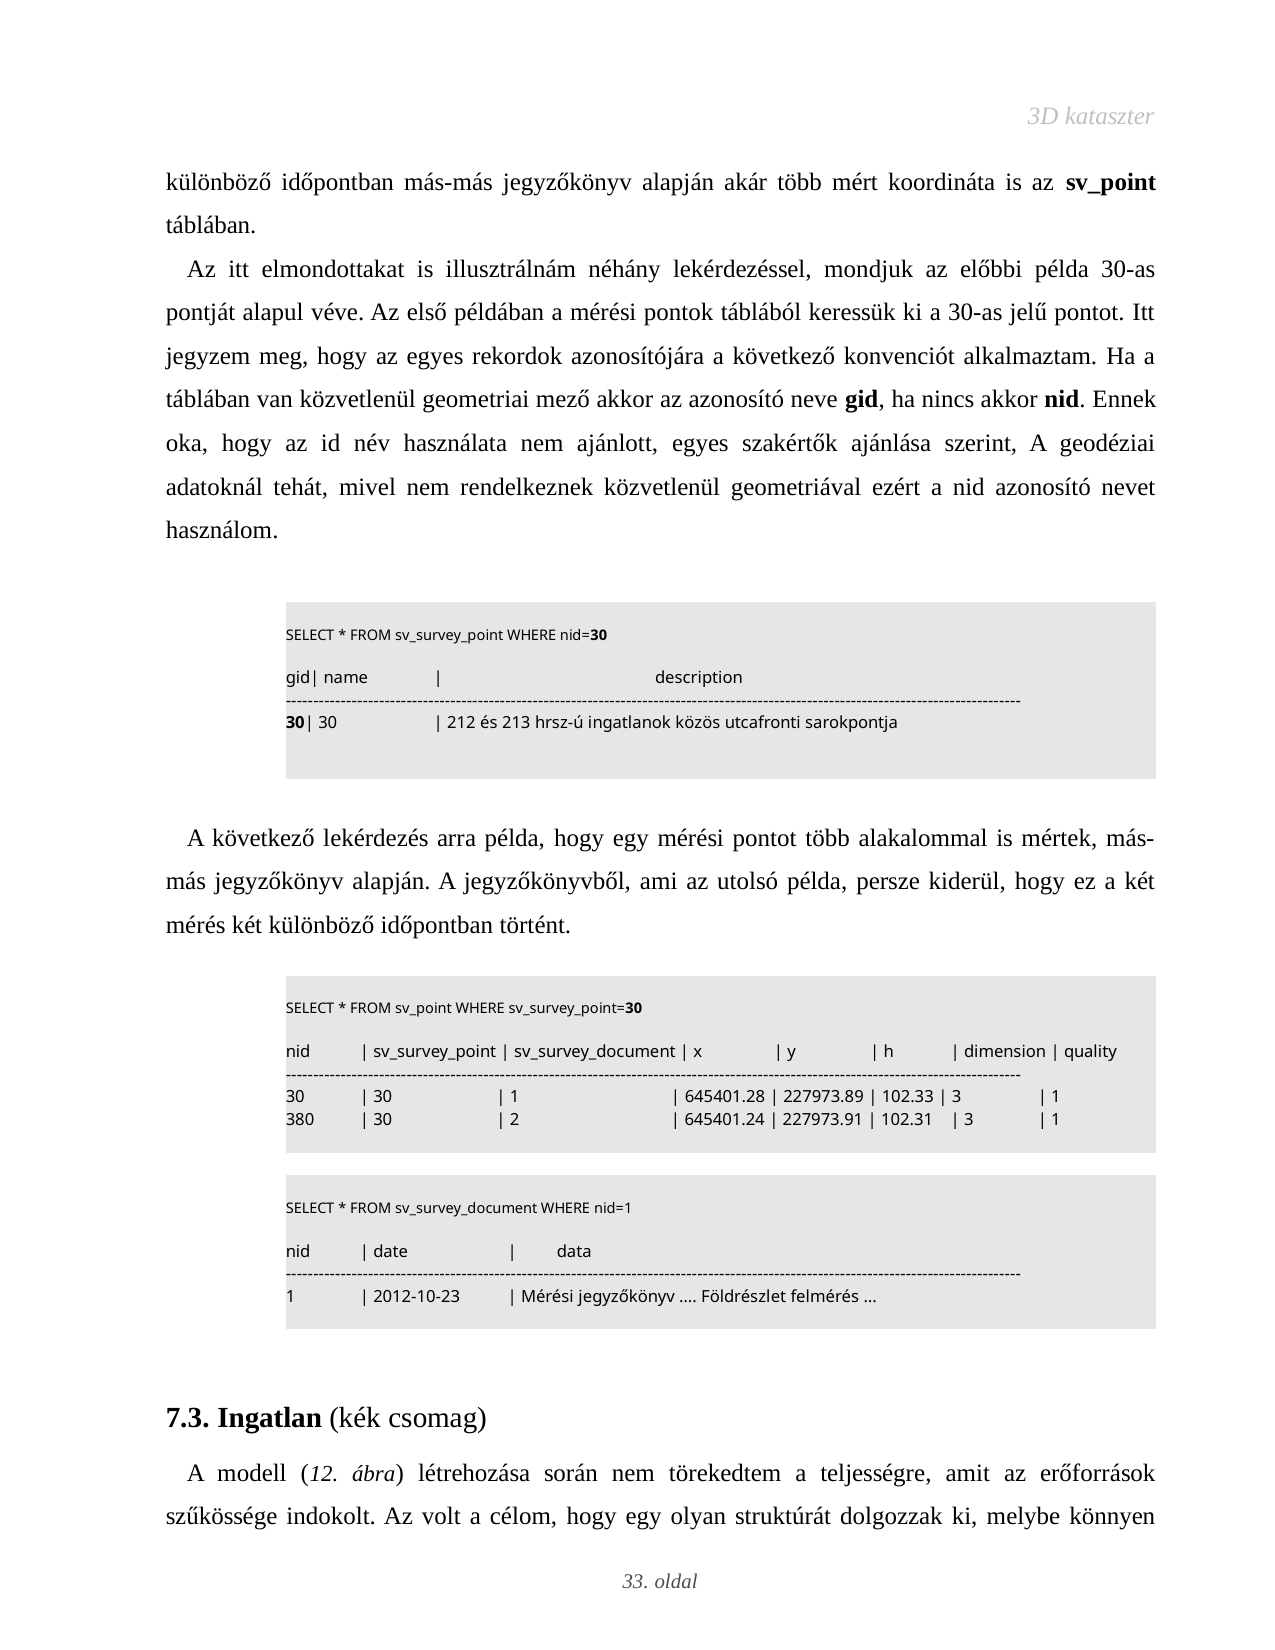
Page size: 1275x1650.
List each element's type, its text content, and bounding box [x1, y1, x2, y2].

text 380 | 30 | 2 | 645401.24 | 227973.91 | 102.31 | 3 | 1 [286, 1108, 1156, 1130]
text különböző időpontban más-más jegyzőkönyv alapján akár több mért koordináta is az sv_point táblában. [166, 167, 1156, 239]
text A modell (12. ábra) létrehozása során nem törekedtem a teljességre, amit az erőforrások szűkössége indokolt. Az volt a célom, hogy egy olyan struktúrát dolgozzak ki, melybe könnyen [166, 1458, 1156, 1530]
text Az itt elmondottakat is illusztrálnám néhány lekérdezéssel, mondjuk az előbbi példa 30-as pontját alapul véve. Az első példában a mérési pontok táblából keressük ki a 30-as jelű pontot. Itt jegyzem meg, hogy az egyes rekordok azonosítójára a következő konvenciót alkalmaztam. Ha a táblában van közvetlenül geometriai mező akkor az azonosító neve gid, ha nincs akkor nid. Ennek oka, hogy az id név használata nem ajánlott, egyes szakértők ajánlása szerint, A geodéziai adatoknál tehát, mivel nem rendelkeznek közvetlenül geometriával ezért a nid azonosító nevet használom. [166, 254, 1156, 544]
subtitle Ingatlan (kék csomag) [166, 1400, 1156, 1434]
text -------------------------------------------------------------------------------------------------------------------------------------- [286, 1262, 1156, 1284]
text -------------------------------------------------------------------------------------------------------------------------------------- [286, 689, 1156, 711]
text SELECT * FROM sv_survey_document WHERE nid=1 [286, 1198, 1156, 1217]
text gid| name | description [286, 666, 1156, 689]
text SELECT * FROM sv_point WHERE sv_survey_point=30 [286, 998, 1156, 1018]
text A következő lekérdezés arra példa, hogy egy mérési pontot több alakalommal is mértek, más-más jegyzőkönyv alapján. A jegyzőkönyvből, ami az utolsó példa, persze kiderül, hogy ez a két mérés két különböző időpontban történt. [166, 822, 1156, 939]
text nid | sv_survey_point | sv_survey_document | x | y | h | dimension | quality [286, 1040, 1156, 1063]
text nid | date | data [286, 1239, 1156, 1262]
text 1 | 2012-10-23 | Mérési jegyzőkönyv …. Földrészlet felmérés … [286, 1284, 1156, 1307]
text SELECT * FROM sv_survey_point WHERE nid=30 [286, 624, 1156, 644]
text -------------------------------------------------------------------------------------------------------------------------------------- [286, 1063, 1156, 1085]
text 30 | 30 | 1 | 645401.28 | 227973.89 | 102.33 | 3 | 1 [286, 1085, 1156, 1108]
text 30| 30 | 212 és 213 hrsz-ú ingatlanok közös utcafronti sarokpontja [286, 711, 1156, 734]
